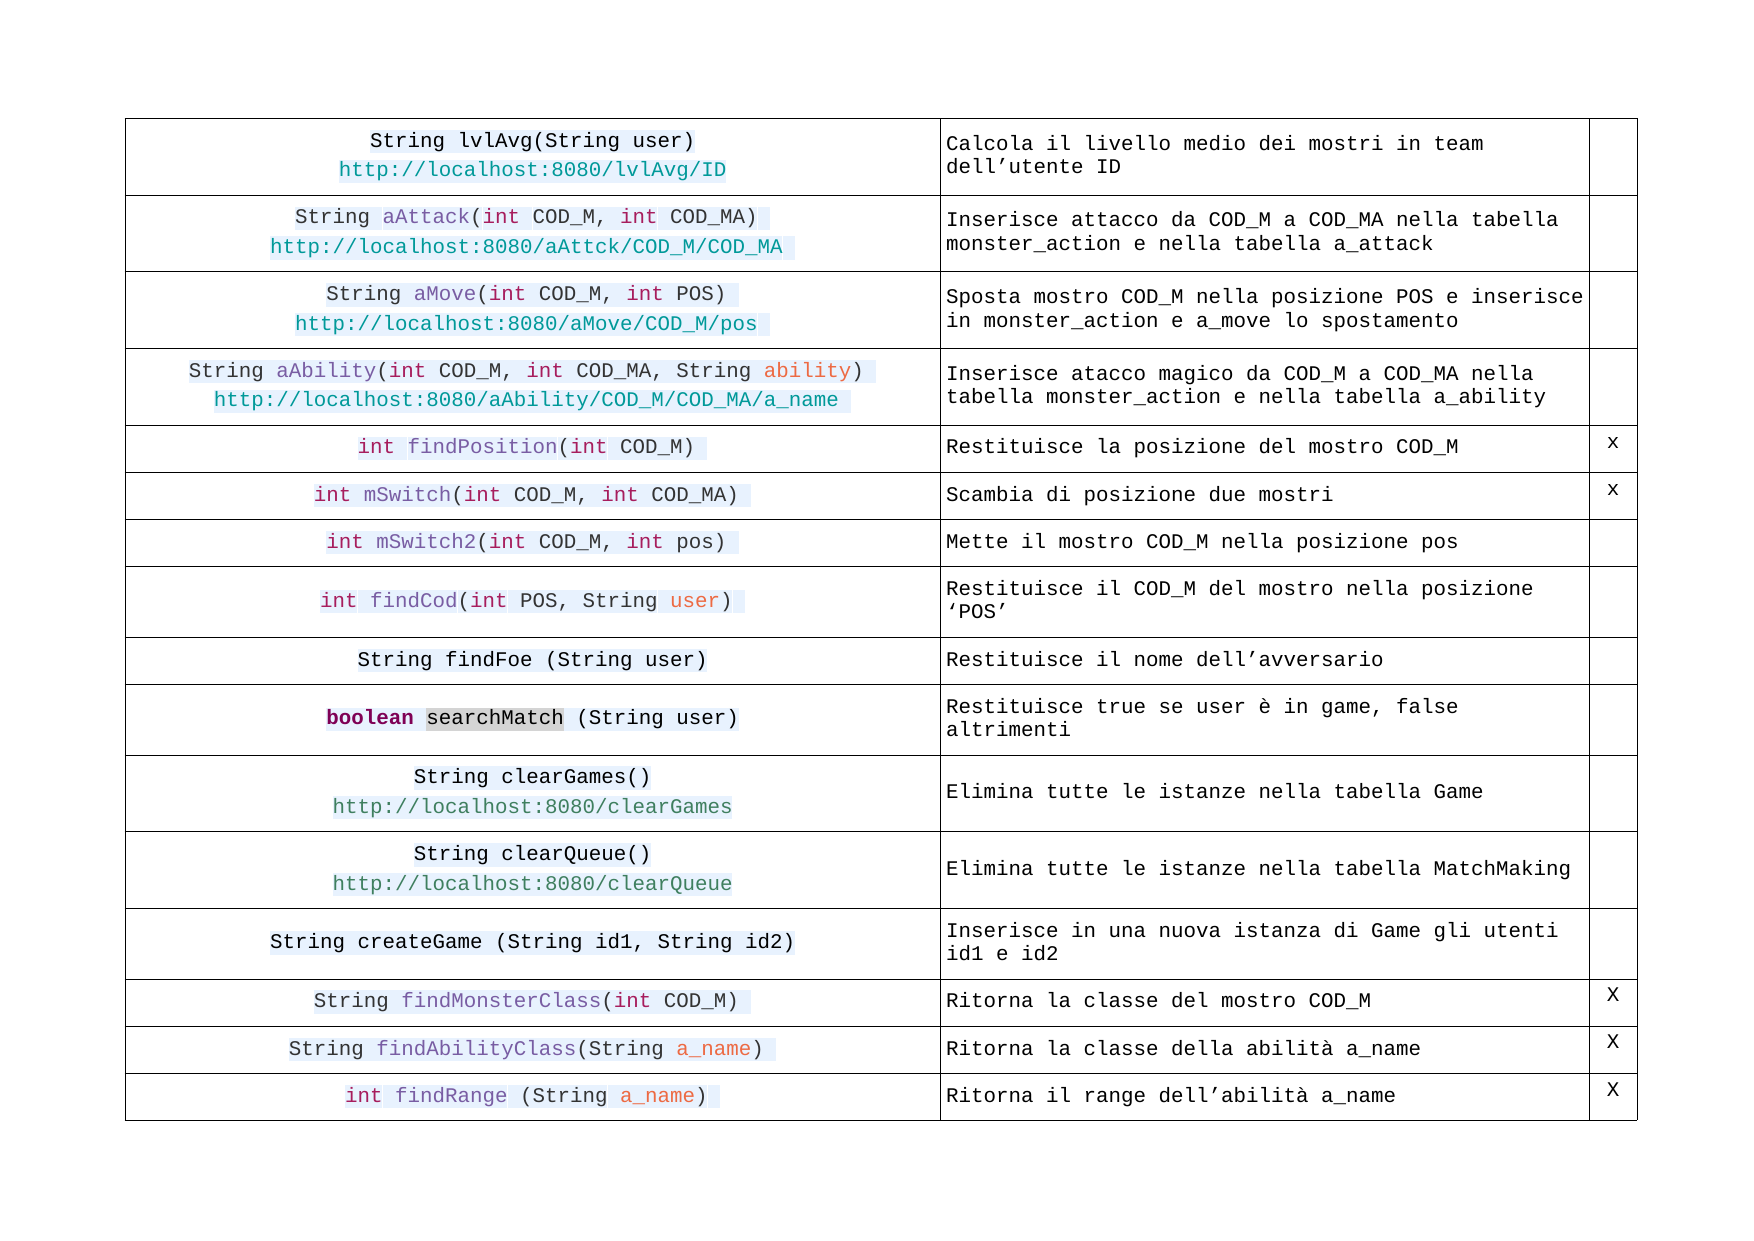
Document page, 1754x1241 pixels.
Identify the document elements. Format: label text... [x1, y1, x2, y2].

table_cell Restituisce il COD_M del mostro nella posizione ‘POS’ [941, 567, 1589, 637]
table_cell String aMove(int COD_M, int POS) http://localhost:8080/aMove/COD_M/pos [126, 272, 940, 348]
table_cell String createGame (String id1, String id2) [126, 909, 940, 979]
table_cell Scambia di posizione due mostri [941, 473, 1589, 519]
table_cell x [1590, 426, 1637, 472]
table_cell [1590, 909, 1637, 979]
table_cell [1590, 349, 1637, 425]
table_cell [1590, 567, 1637, 637]
table_cell String clearQueue() http://localhost:8080/clearQueue [126, 832, 940, 908]
table_cell int findCod(int POS, String user) [126, 567, 940, 637]
table_cell String aAbility(int COD_M, int COD_MA, String ability) http://localhost:8080/aAbility/COD_M/COD_MA/a_name [126, 349, 940, 425]
table_cell int findRange (String a_name) [126, 1074, 940, 1120]
table_cell [1590, 685, 1637, 754]
table_cell int mSwitch2(int COD_M, int pos) [126, 520, 940, 566]
table_cell String aAttack(int COD_M, int COD_MA) http://localhost:8080/aAttck/COD_M/COD_MA [126, 196, 940, 271]
table_cell Elimina tutte le istanze nella tabella MatchMaking [941, 832, 1589, 908]
table_cell [1590, 520, 1637, 566]
table_cell Ritorna la classe del mostro COD_M [941, 980, 1589, 1026]
table_cell X [1590, 980, 1637, 1026]
table_cell Inserisce attacco da COD_M a COD_MA nella tabella monster_action e nella tabella a_attack [941, 196, 1589, 271]
table_cell Mette il mostro COD_M nella posizione pos [941, 520, 1589, 566]
table_cell X [1590, 1027, 1637, 1073]
table_cell [1590, 832, 1637, 908]
table_cell String findFoe (String user) [126, 638, 940, 684]
table_cell [1590, 196, 1637, 271]
table_cell Restituisce true se user è in game, false altrimenti [941, 685, 1589, 754]
table_cell int findPosition(int COD_M) [126, 426, 940, 472]
table_cell Sposta mostro COD_M nella posizione POS e inserisce in monster_action e a_move lo spostamento [941, 272, 1589, 348]
table_cell [1590, 638, 1637, 684]
table_cell Ritorna la classe della abilità a_name [941, 1027, 1589, 1073]
table_cell X [1590, 1074, 1637, 1120]
table_cell int mSwitch(int COD_M, int COD_MA) [126, 473, 940, 519]
table_cell String clearGames() http://localhost:8080/clearGames [126, 756, 940, 831]
table_cell Ritorna il range dell’abilità a_name [941, 1074, 1589, 1120]
table_cell String findAbilityClass(String a_name) [126, 1027, 940, 1073]
table_cell x [1590, 473, 1637, 519]
table_cell Restituisce il nome dell’avversario [941, 638, 1589, 684]
table_cell String lvlAvg(String user) http://localhost:8080/lvlAvg/ID [126, 119, 940, 195]
table_cell Calcola il livello medio dei mostri in team dell’utente ID [941, 119, 1589, 195]
table_cell Inserisce in una nuova istanza di Game gli utenti id1 e id2 [941, 909, 1589, 979]
table_cell Restituisce la posizione del mostro COD_M [941, 426, 1589, 472]
table_cell [1590, 756, 1637, 831]
table_cell String findMonsterClass(int COD_M) [126, 980, 940, 1026]
table_cell [1590, 272, 1637, 348]
table_cell Inserisce atacco magico da COD_M a COD_MA nella tabella monster_action e nella tabella a_ability [941, 349, 1589, 425]
table_cell Elimina tutte le istanze nella tabella Game [941, 756, 1589, 831]
table_cell [1590, 119, 1637, 195]
table_cell boolean searchMatch (String user) [126, 685, 940, 754]
